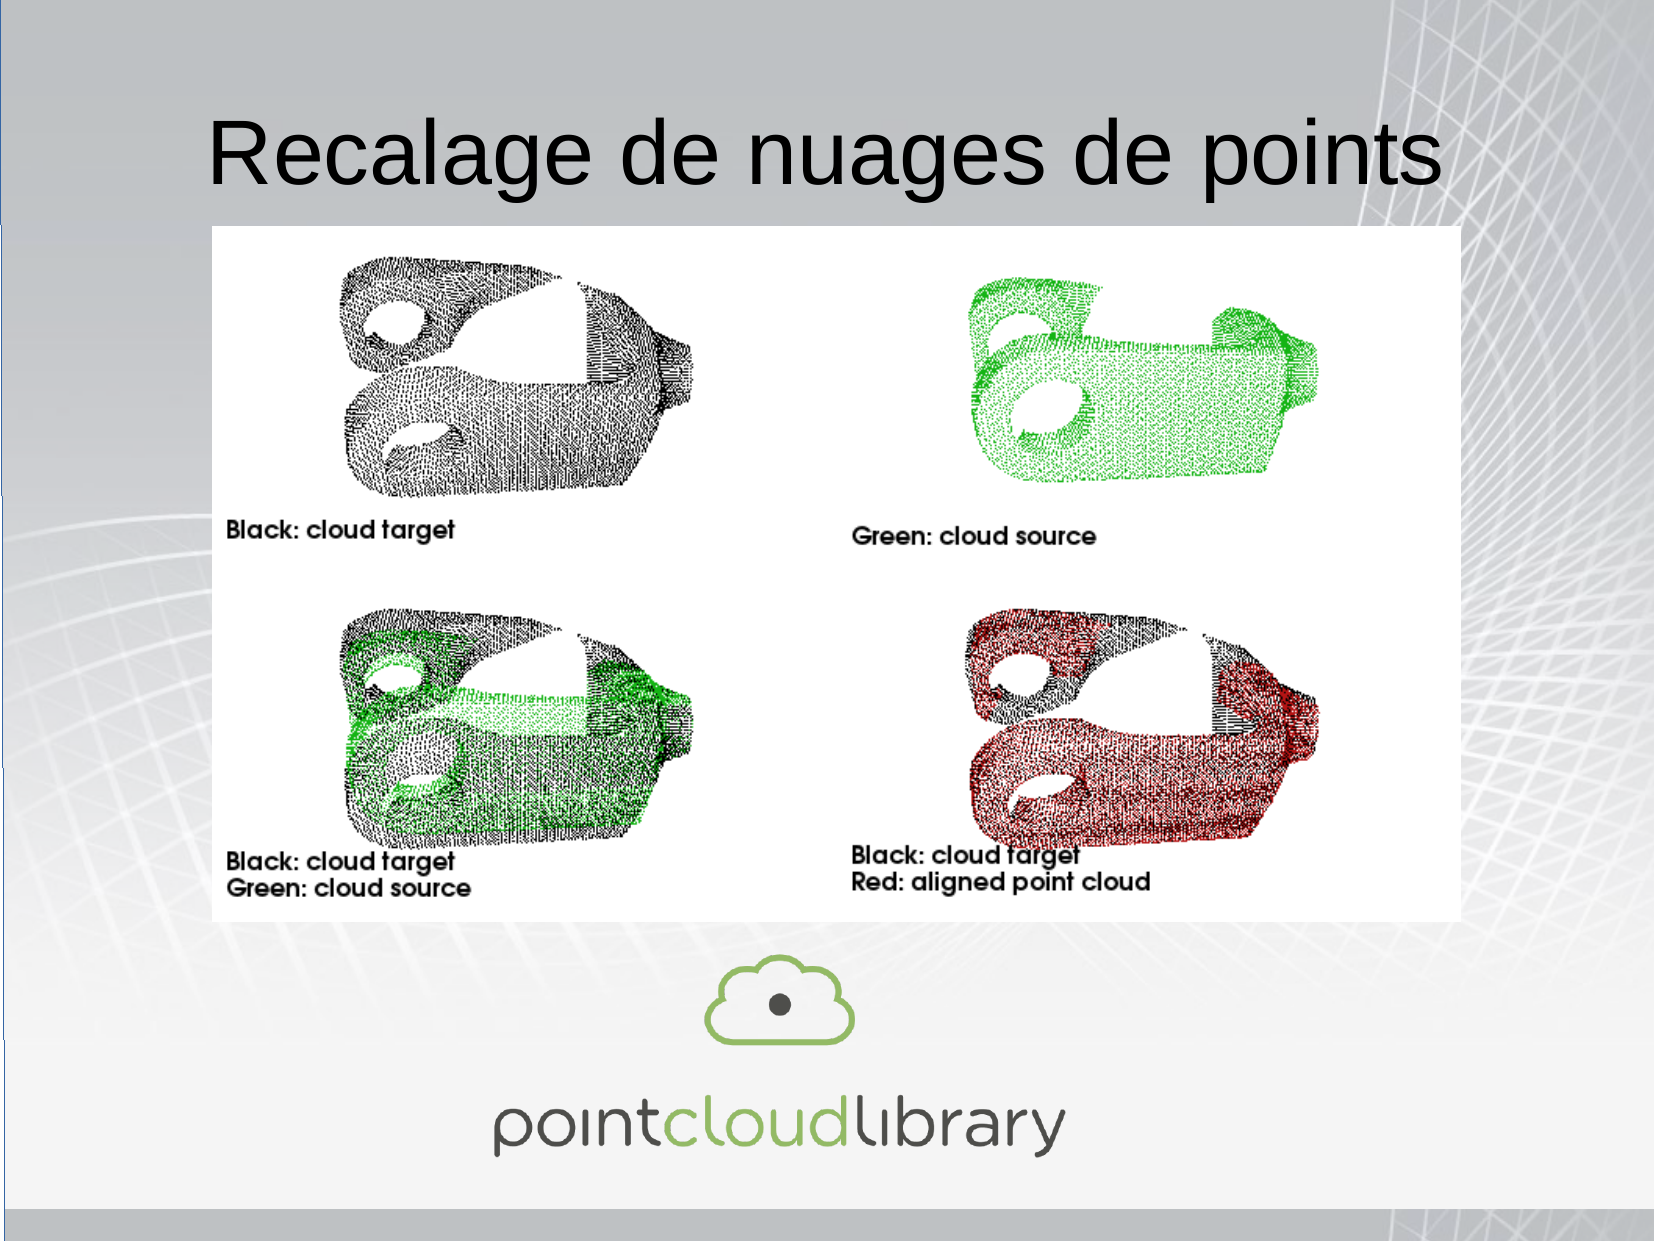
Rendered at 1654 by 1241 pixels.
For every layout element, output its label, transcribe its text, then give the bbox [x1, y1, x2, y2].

title Recalage de nuages de points [82, 49, 1571, 257]
picture [212, 226, 1461, 922]
picture [484, 944, 1075, 1168]
text_box [0, 0, 1654, 1241]
